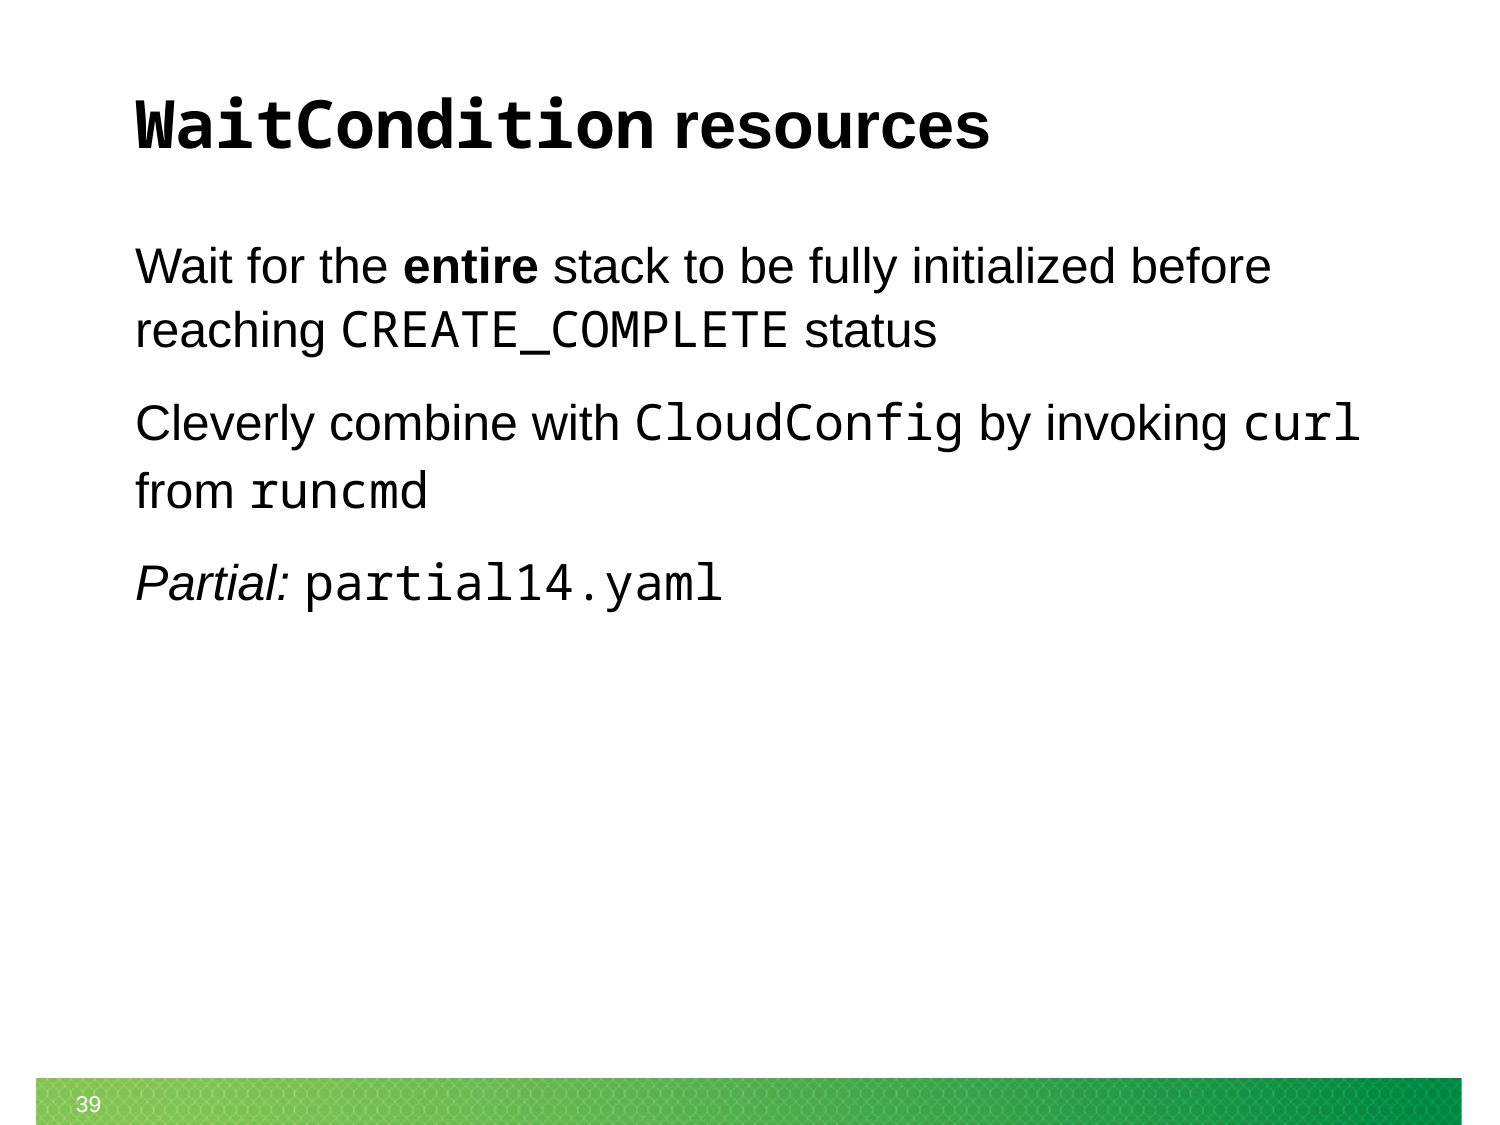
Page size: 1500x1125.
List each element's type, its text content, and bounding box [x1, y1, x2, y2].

list Wait for the entire stack to be fully initialized before reaching CREATE_COMPLETE status Cleverly combine with CloudConfig by invoking curl from runcmd Partial: partial14.yaml [135, 238, 1372, 892]
picture [36, 1078, 1462, 1125]
title WaitCondition resources [135, 41, 1372, 204]
